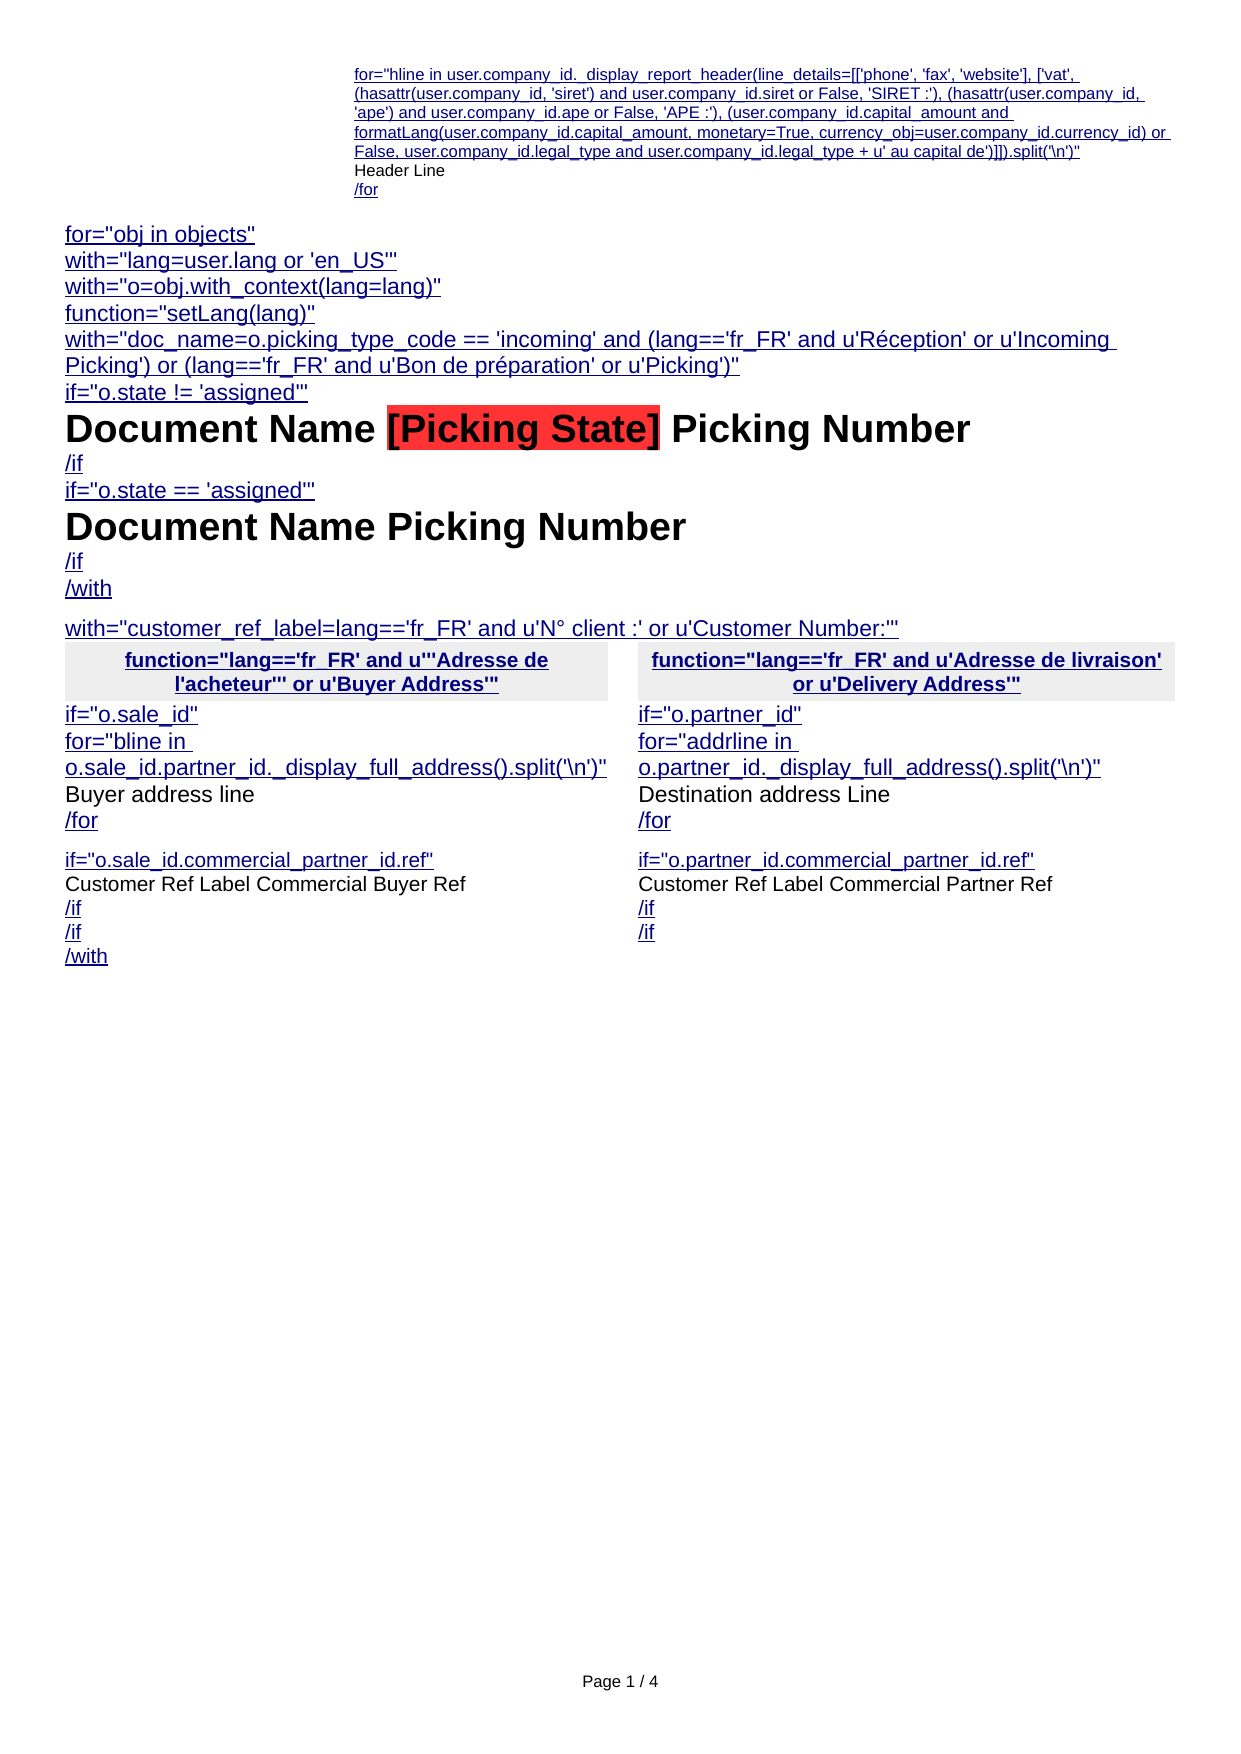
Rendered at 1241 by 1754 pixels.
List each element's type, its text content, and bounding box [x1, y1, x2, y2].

table_header [608, 642, 638, 701]
table_header function="lang=='fr_FR' and u'''Adresse de l'acheteur''' or u'Buyer Address'" [65, 642, 608, 701]
text for="obj in objects" [65, 221, 1175, 247]
text with="lang=user.lang or 'en_US'" [65, 247, 1175, 273]
table_cell if="o.sale_id" for="bline in o.sale_id.partner_id._display_full_address().split('\n')" Buyer address line /for if="o.sale_id.commercial_partner_id.ref" Customer Ref Label Commercial Buyer Ref /if /if [65, 701, 608, 943]
table_cell [608, 701, 638, 943]
text if="o.state != 'assigned'" [65, 379, 1175, 405]
text /if [65, 548, 1175, 574]
text with="doc_name=o.picking_type_code == 'incoming' and (lang=='fr_FR' and u'Réception' or u'Incoming Picking') or (lang=='fr_FR' and u'Bon de préparation' or u'Picking')" [65, 326, 1175, 379]
table_header function="lang=='fr_FR' and u'Adresse de livraison' or u'Delivery Address'" [638, 642, 1175, 701]
text if="o.state == 'assigned'" [65, 477, 1175, 503]
text with="customer_ref_label=lang=='fr_FR' and u'N° client :' or u'Customer Number:'" [65, 615, 1175, 642]
text with="o=obj.with_context(lang=lang)" [65, 273, 1175, 300]
text function="setLang(lang)" [65, 300, 1175, 326]
text /if [65, 450, 1175, 477]
subtitle Document Name Picking Number [65, 503, 1175, 548]
table_cell if="o.partner_id" for="addrline in o.partner_id._display_full_address().split('\n')" Destination address Line /for if="o.partner_id.commercial_partner_id.ref" Customer Ref Label Commercial Partner Ref /if /if [638, 701, 1175, 943]
text /with [65, 574, 1175, 601]
text /with [65, 943, 1175, 967]
subtitle Document Name [Picking State] Picking Number [65, 405, 1175, 450]
